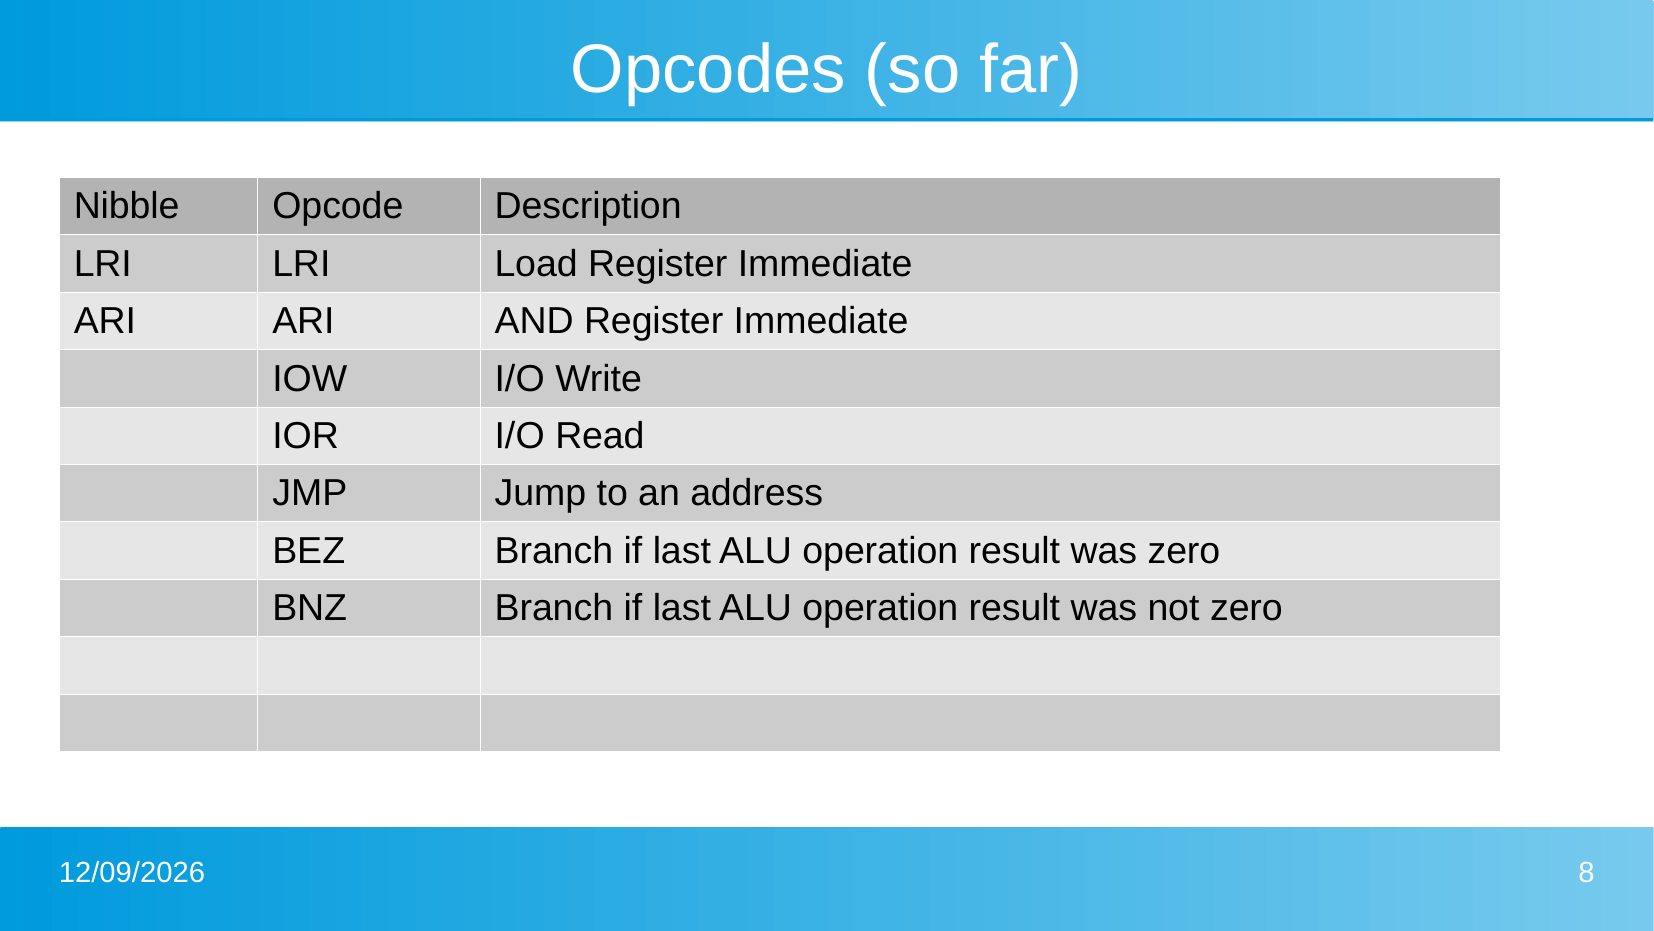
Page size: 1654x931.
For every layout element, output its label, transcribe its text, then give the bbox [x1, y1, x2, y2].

title Opcodes (so far) [59, 29, 1595, 108]
table_header Nibble [60, 178, 257, 234]
table_cell [60, 522, 257, 579]
table_header Description [481, 178, 1500, 234]
table_cell Branch if last ALU operation result was not zero [481, 580, 1500, 636]
table_cell [60, 637, 257, 694]
table_cell [481, 637, 1500, 694]
table_cell ARI [258, 293, 480, 349]
table_cell Load Register Immediate [481, 235, 1500, 292]
table_cell LRI [258, 235, 480, 292]
table_cell [258, 695, 480, 751]
table_cell Branch if last ALU operation result was zero [481, 522, 1500, 579]
table_cell [60, 465, 257, 521]
table_cell I/O Read [481, 408, 1500, 464]
table_cell [60, 695, 257, 751]
table_cell [60, 580, 257, 636]
table_cell [481, 695, 1500, 751]
table_cell JMP [258, 465, 480, 521]
table_cell IOW [258, 350, 480, 407]
table_cell AND Register Immediate [481, 293, 1500, 349]
table_cell BEZ [258, 522, 480, 579]
table_cell Jump to an address [481, 465, 1500, 521]
table_header Opcode [258, 178, 480, 234]
table_cell [60, 408, 257, 464]
table_cell ARI [60, 293, 257, 349]
table_cell [258, 637, 480, 694]
table_cell BNZ [258, 580, 480, 636]
table_cell LRI [60, 235, 257, 292]
table_cell IOR [258, 408, 480, 464]
table_cell [60, 350, 257, 407]
table_cell I/O Write [481, 350, 1500, 407]
